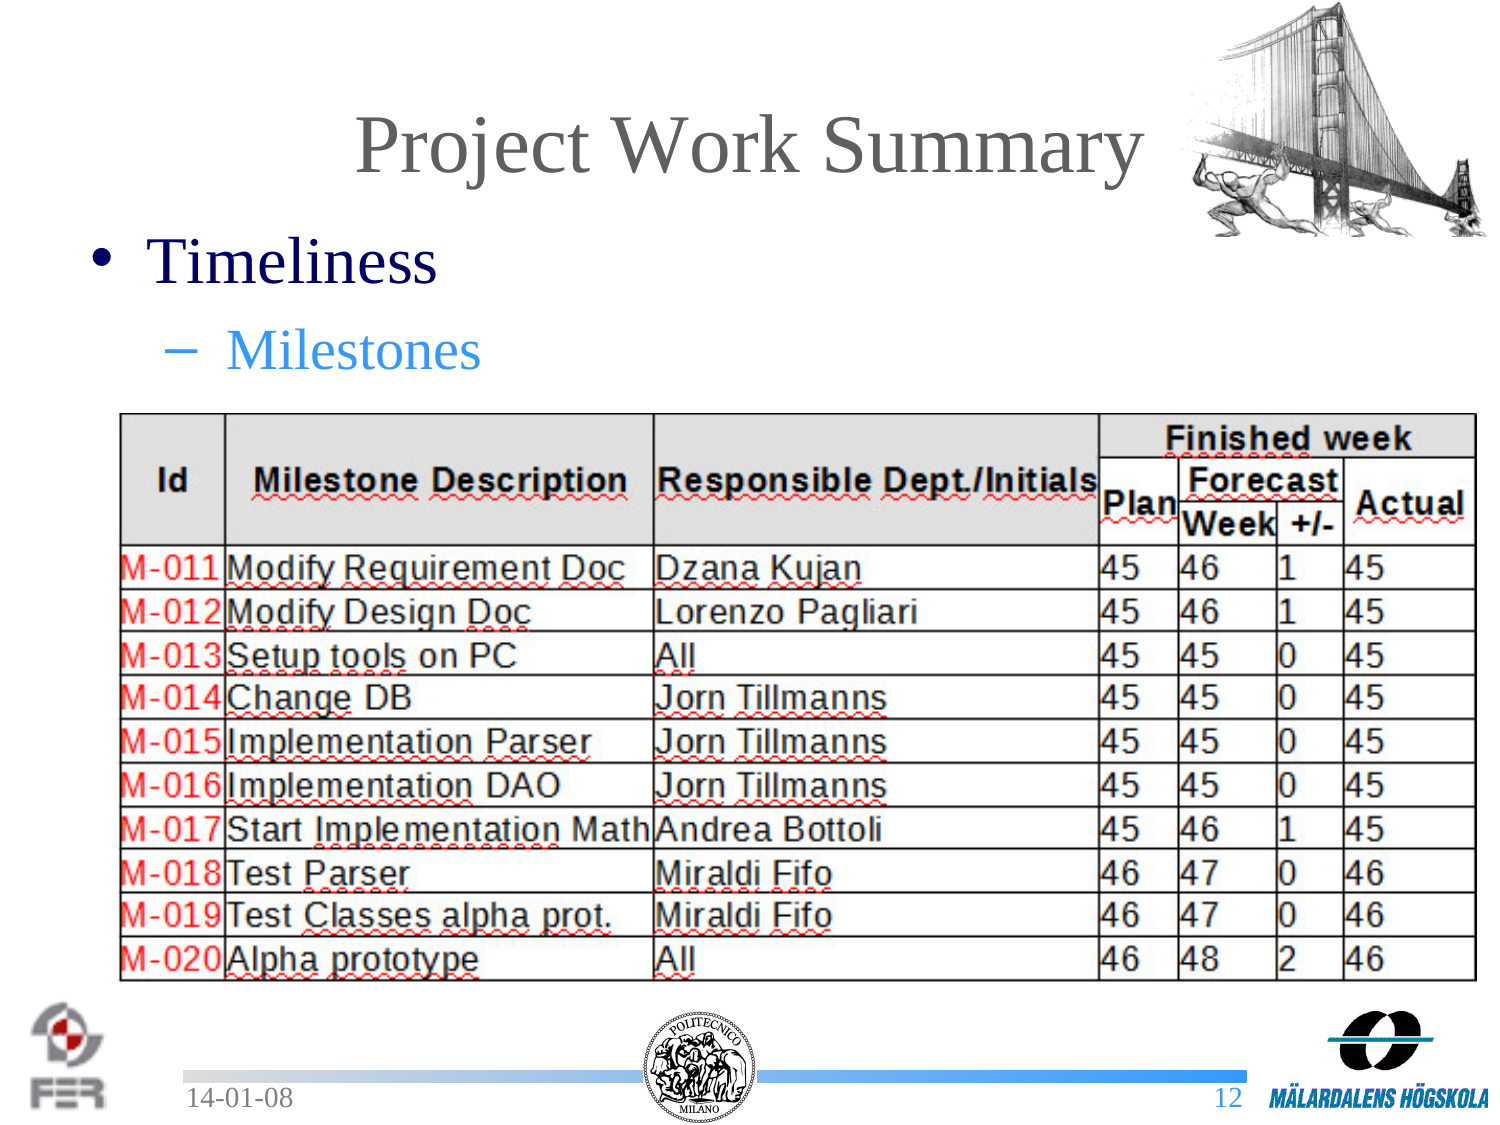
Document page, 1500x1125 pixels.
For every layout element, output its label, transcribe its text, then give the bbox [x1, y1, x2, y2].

picture [643, 1011, 757, 1123]
picture [1175, 0, 1488, 237]
picture [1269, 1011, 1488, 1108]
picture [29, 987, 107, 1125]
picture [118, 413, 1477, 984]
text_box [1186, 1070, 1258, 1114]
title Project Work Summary [75, 45, 1175, 209]
list Timeliness Milestones [75, 209, 1426, 952]
text_box 14-01-08 [171, 1070, 396, 1114]
picture [1368, 1093, 1374, 1104]
picture [1454, 1091, 1459, 1108]
picture [1435, 1096, 1441, 1104]
